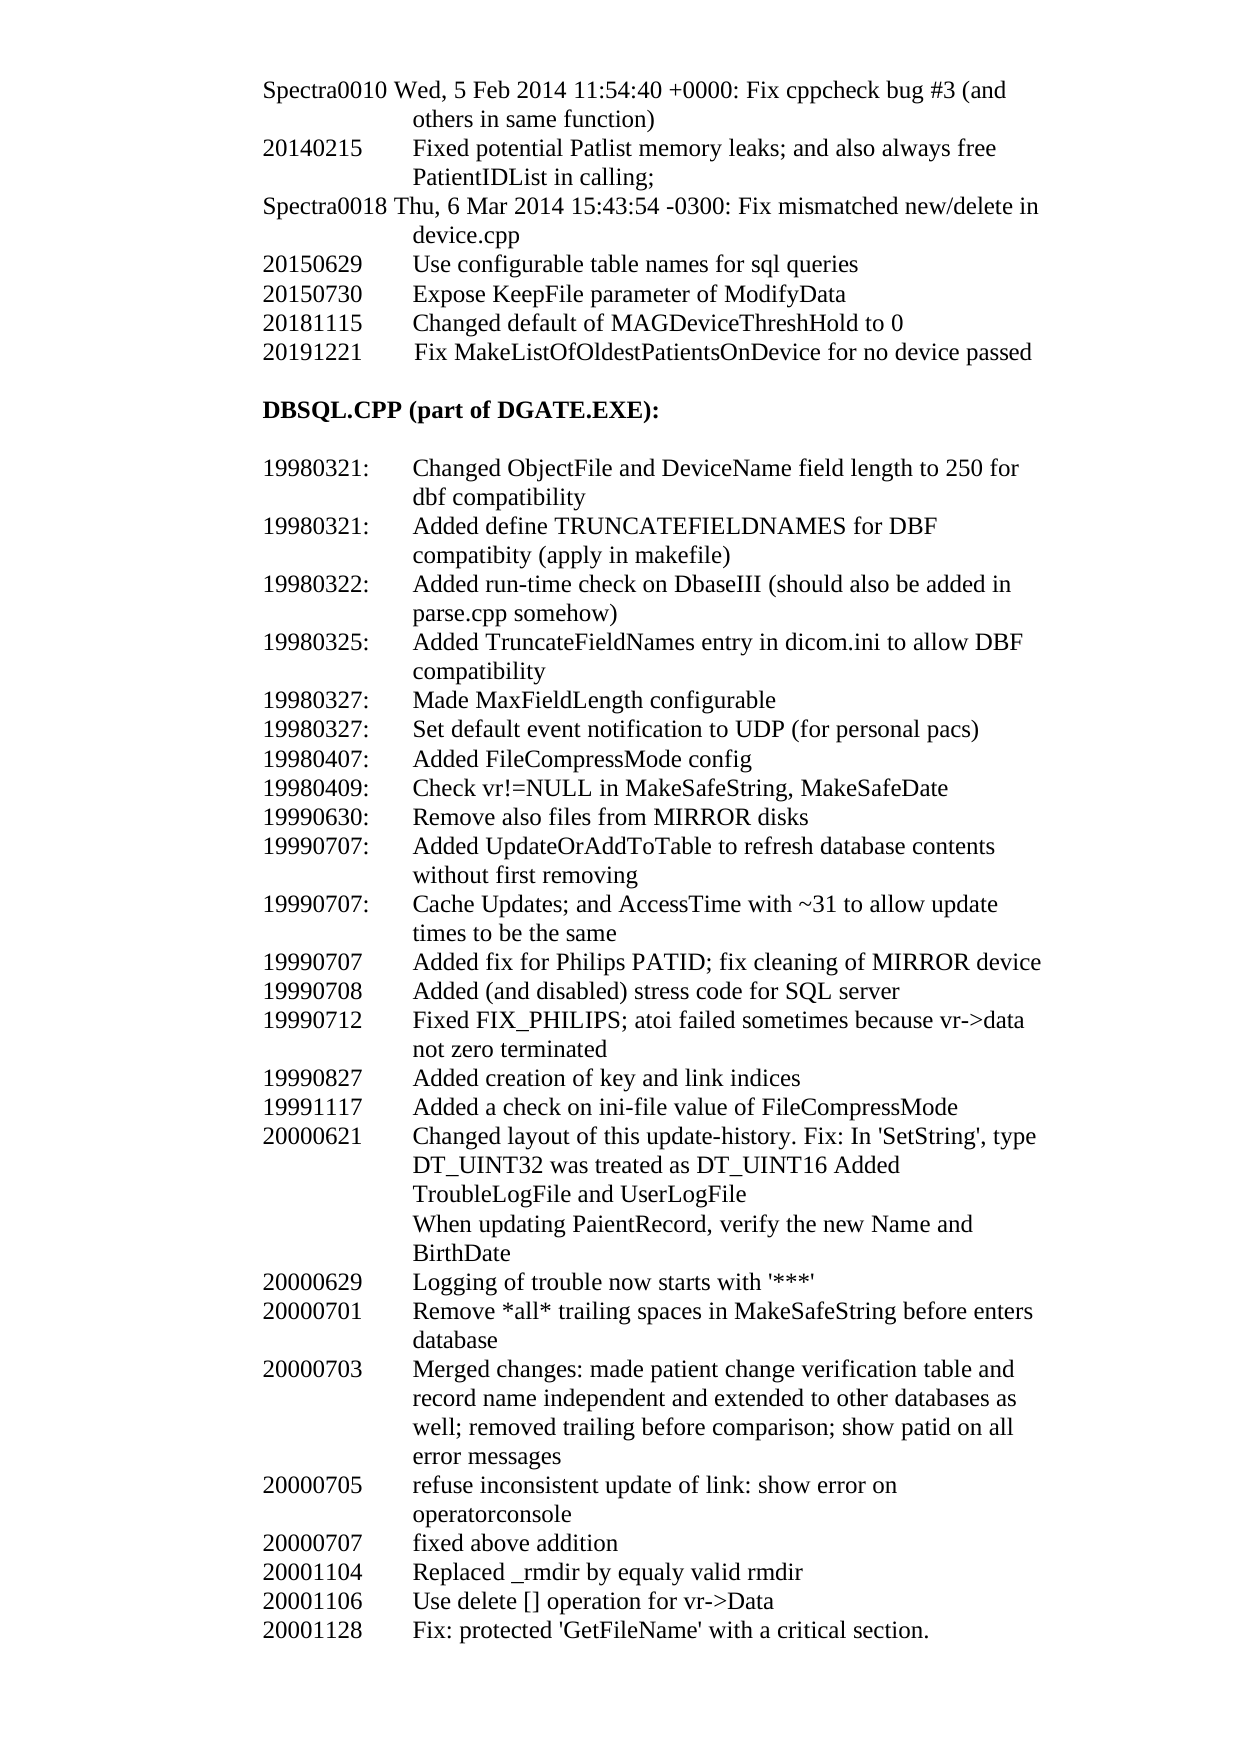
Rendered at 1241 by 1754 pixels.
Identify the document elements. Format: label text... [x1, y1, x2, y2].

text 20000701 Remove *all* trailing spaces in MakeSafeString before enters database [262, 1296, 1053, 1354]
text 20000705 refuse inconsistent update of link: show error on operatorconsole [262, 1470, 1053, 1528]
text 19980325: Added TruncateFieldNames entry in dicom.ini to allow DBF compatibility [262, 627, 1053, 685]
text 19980407: Added FileCompressMode config [262, 743, 1053, 772]
text 20001128 Fix: protected 'GetFileName' with a critical section. [262, 1615, 1053, 1644]
text 19980321: Changed ObjectFile and DeviceName field length to 250 for dbf compatibility [262, 453, 1053, 511]
text 19990707 Added fix for Philips PATID; fix cleaning of MIRROR device [262, 947, 1053, 976]
text 20140215 Fixed potential Patlist memory leaks; and also always free PatientIDList in calling; [262, 133, 1053, 191]
text 20000629 Logging of trouble now starts with '***' [262, 1267, 1053, 1296]
text 19980327: Made MaxFieldLength configurable [262, 685, 1053, 714]
text 20000621 Changed layout of this update-history. Fix: In 'SetString', type DT_UINT32 was treated as DT_UINT16 Added TroubleLogFile and UserLogFile When updating PaientRecord, verify the new Name and BirthDate [262, 1121, 1053, 1267]
text 19990712 Fixed FIX_PHILIPS; atoi failed sometimes because vr->data not zero terminated [262, 1005, 1053, 1063]
text 20000707 fixed above addition [262, 1528, 1053, 1557]
text Spectra0010 Wed, 5 Feb 2014 11:54:40 +0000: Fix cppcheck bug #3 (and others in same function) [262, 75, 1053, 133]
text 20150730 Expose KeepFile parameter of ModifyData [262, 278, 1053, 307]
text DBSQL.CPP (part of DGATE.EXE): [262, 395, 1053, 424]
text 19990708 Added (and disabled) stress code for SQL server [262, 976, 1053, 1005]
text 20191221 Fix MakeListOfOldestPatientsOnDevice for no device passed [262, 337, 1053, 366]
text 20001104 Replaced _rmdir by equaly valid rmdir [262, 1557, 1053, 1586]
text 20150629 Use configurable table names for sql queries [262, 249, 1053, 278]
text 19990707: Added UpdateOrAddToTable to refresh database contents without first removing [262, 831, 1053, 889]
text 19980409: Check vr!=NULL in MakeSafeString, MakeSafeDate [262, 772, 1053, 802]
text 19990630: Remove also files from MIRROR disks [262, 802, 1053, 831]
text 19990707: Cache Updates; and AccessTime with ~31 to allow update times to be the same [262, 889, 1053, 947]
text 19990827 Added creation of key and link indices [262, 1063, 1053, 1092]
text 19980322: Added run-time check on DbaseIII (should also be added in parse.cpp somehow) [262, 569, 1053, 627]
text Spectra0018 Thu, 6 Mar 2014 15:43:54 -0300: Fix mismatched new/delete in device.cpp [262, 191, 1053, 249]
text 19980321: Added define TRUNCATEFIELDNAMES for DBF compatibity (apply in makefile) [262, 511, 1053, 569]
text 20181115 Changed default of MAGDeviceThreshHold to 0 [262, 307, 1053, 337]
text 20001106 Use delete [] operation for vr->Data [262, 1586, 1053, 1615]
text 19991117 Added a check on ini-file value of FileCompressMode [262, 1092, 1053, 1121]
text 20000703 Merged changes: made patient change verification table and record name independent and extended to other databases as well; removed trailing before comparison; show patid on all error messages [262, 1354, 1053, 1470]
text 19980327: Set default event notification to UDP (for personal pacs) [262, 714, 1053, 743]
